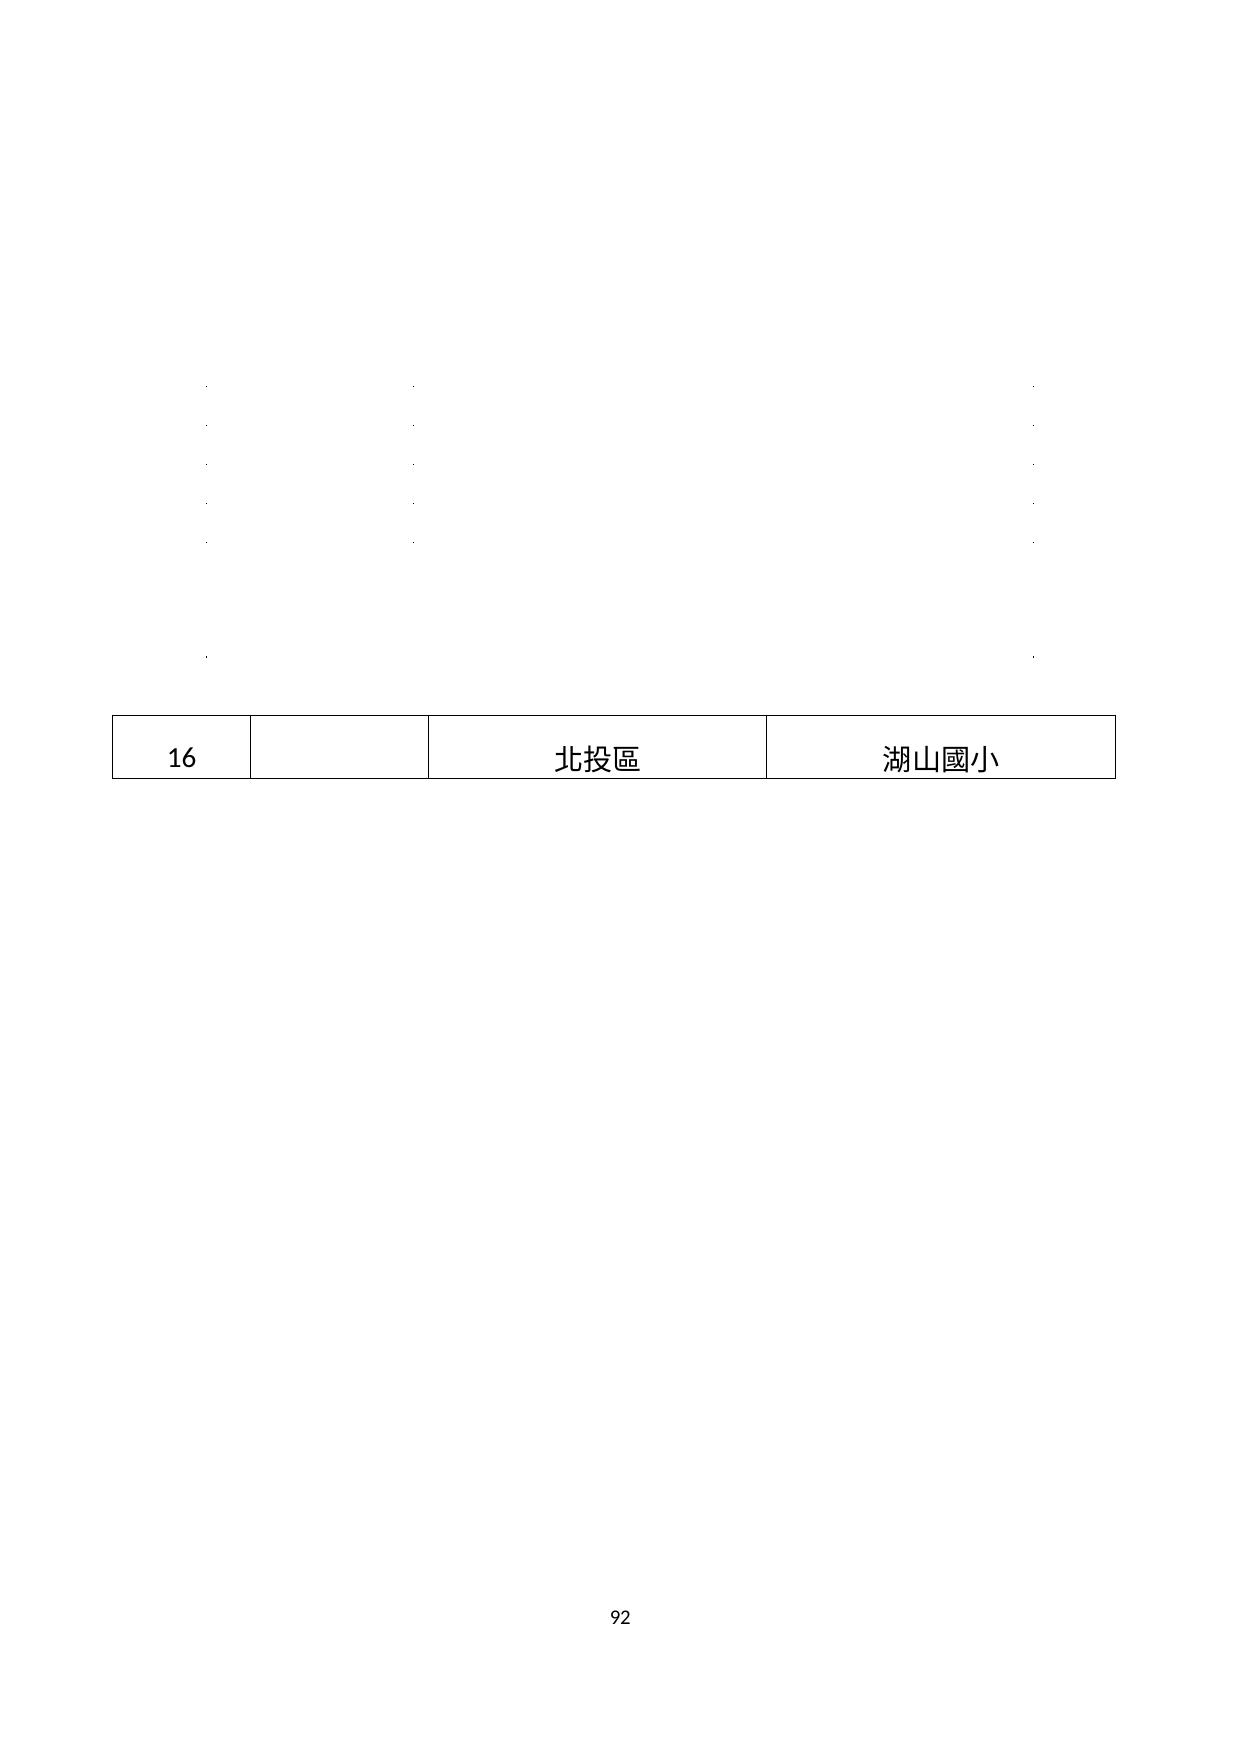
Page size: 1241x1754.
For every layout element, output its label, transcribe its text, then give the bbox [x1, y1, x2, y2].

table_cell 湖山國小 [767, 716, 1115, 778]
table_cell 北投區 [429, 716, 766, 778]
table_cell 16 [113, 716, 250, 778]
table_cell [251, 716, 428, 778]
